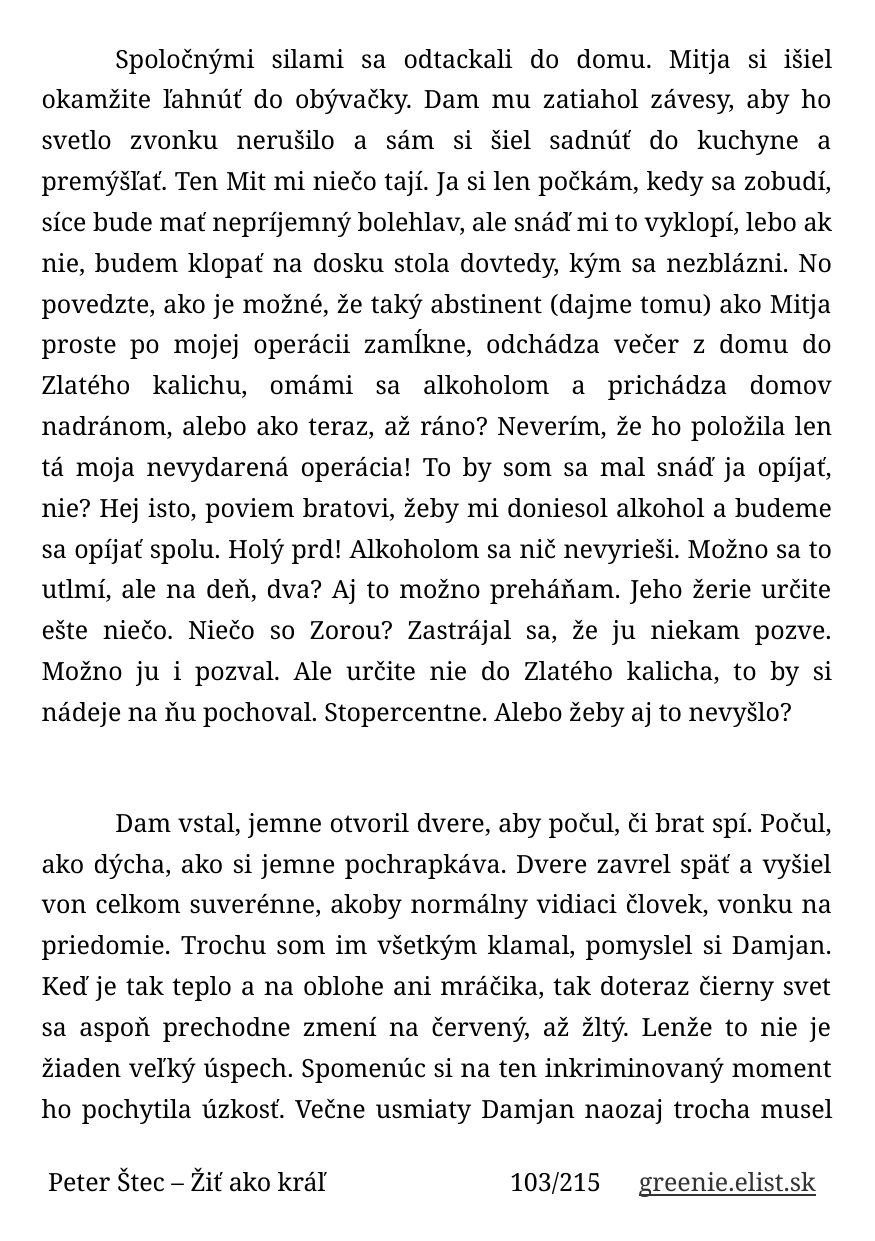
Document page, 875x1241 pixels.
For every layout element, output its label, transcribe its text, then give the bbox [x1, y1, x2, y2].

text Dam vstal, jemne otvoril dvere, aby počul, či brat spí. Počul, ako dýcha, ako si jemne pochrapkáva. Dvere zavrel späť a vyšiel von celkom suverénne, akoby normálny vidiaci človek, vonku na priedomie. Trochu som im všetkým klamal, pomyslel si Damjan. Keď je tak teplo a na oblohe ani mráčika, tak doteraz čierny svet sa aspoň prechodne zmení na červený, až žltý. Lenže to nie je žiaden veľký úspech. Spomenúc si na ten inkriminovaný moment ho pochytila úzkosť. Večne usmiaty Damjan naozaj trocha musel [41, 806, 833, 1125]
text Spoločnými silami sa odtackali do domu. Mitja si išiel okamžite ľahnúť do obývačky. Dam mu zatiahol závesy, aby ho svetlo zvonku nerušilo a sám si šiel sadnúť do kuchyne a premýšľať. Ten Mit mi niečo tají. Ja si len počkám, kedy sa zobudí, síce bude mať nepríjemný bolehlav, ale snáď mi to vyklopí, lebo ak nie, budem klopať na dosku stola dovtedy, kým sa nezblázni. No povedzte, ako je možné, že taký abstinent (dajme tomu) ako Mitja proste po mojej operácii zamĺkne, odchádza večer z domu do Zlatého kalichu, omámi sa alkoholom a prichádza domov nadránom, alebo ako teraz, až ráno? Neverím, že ho položila len tá moja nevydarená operácia! To by som sa mal snáď ja opíjať, nie? Hej isto, poviem bratovi, žeby mi doniesol alkohol a budeme sa opíjať spolu. Holý prd! Alkoholom sa nič nevyrieši. Možno sa to utlmí, ale na deň, dva? Aj to možno preháňam. Jeho žerie určite ešte niečo. Niečo so Zorou? Zastrájal sa, že ju niekam pozve. Možno ju i pozval. Ale určite nie do Zlatého kalicha, to by si nádeje na ňu pochoval. Stopercentne. Alebo žeby aj to nevyšlo? [41, 41, 833, 729]
